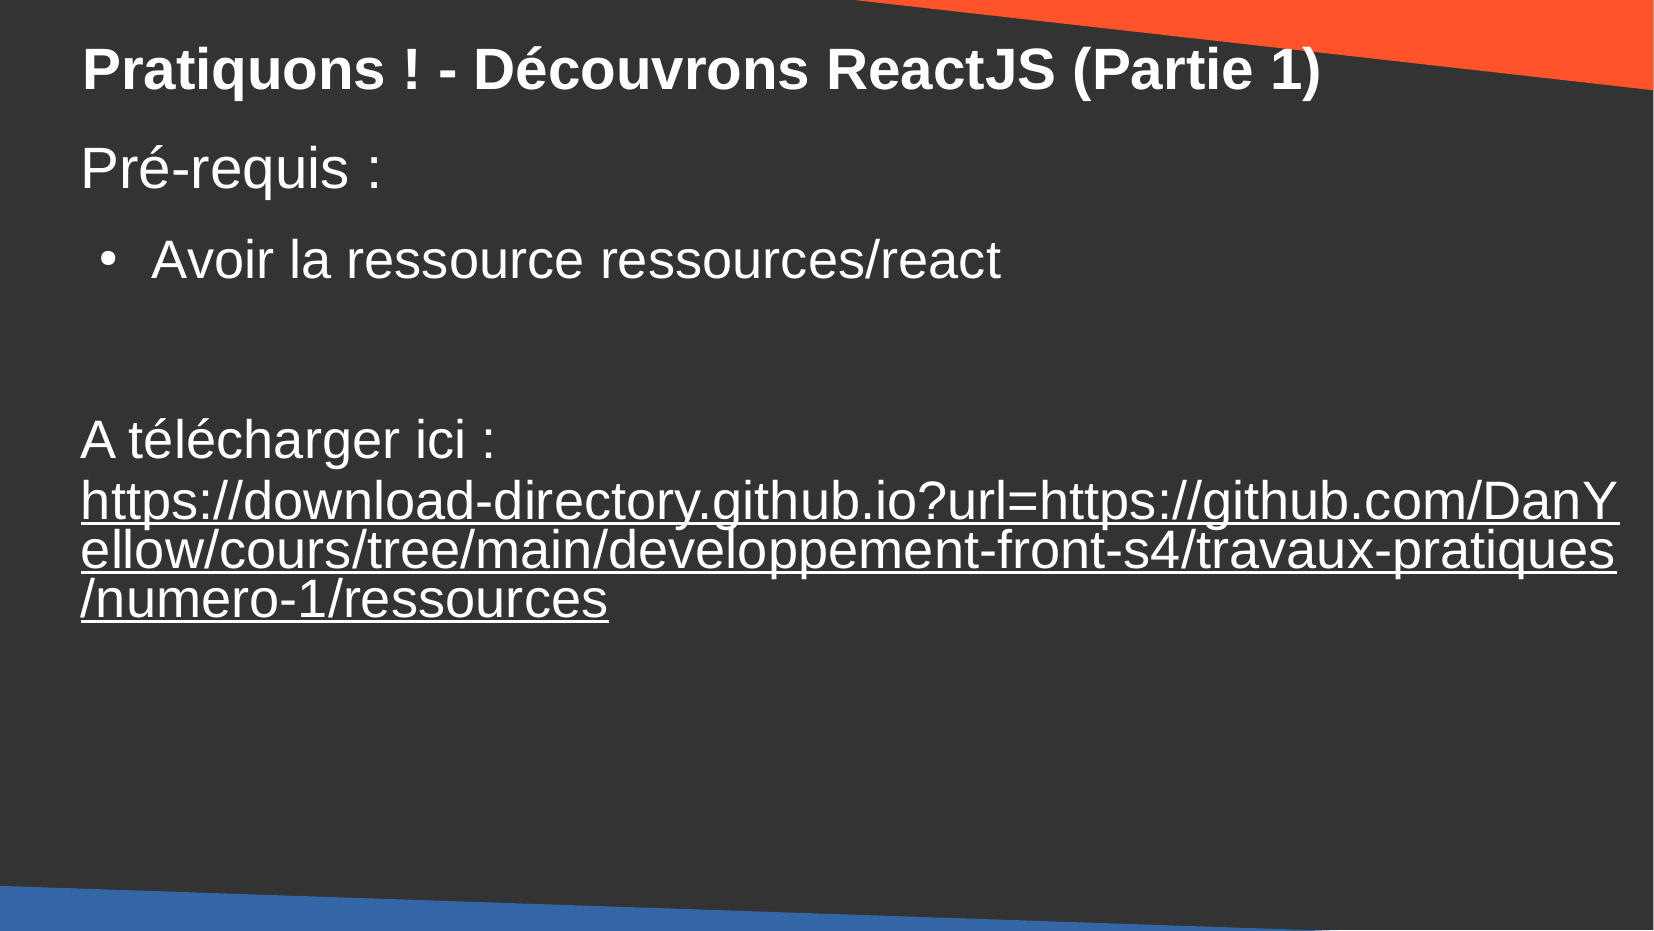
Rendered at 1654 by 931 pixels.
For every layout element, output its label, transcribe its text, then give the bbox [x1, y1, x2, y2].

title Pratiquons ! - Découvrons ReactJS (Partie 1) [82, 37, 1571, 114]
text_box [854, 0, 1654, 91]
list Pré-requis : Avoir la ressource ressources/react A télécharger ici : https://download-directory.github.io?url=https://github.com/DanYellow/cours/tree/main/developpement-front-s4/travaux-pratiques/numero-1/ressources [80, 135, 1620, 721]
text_box [0, 885, 1337, 931]
